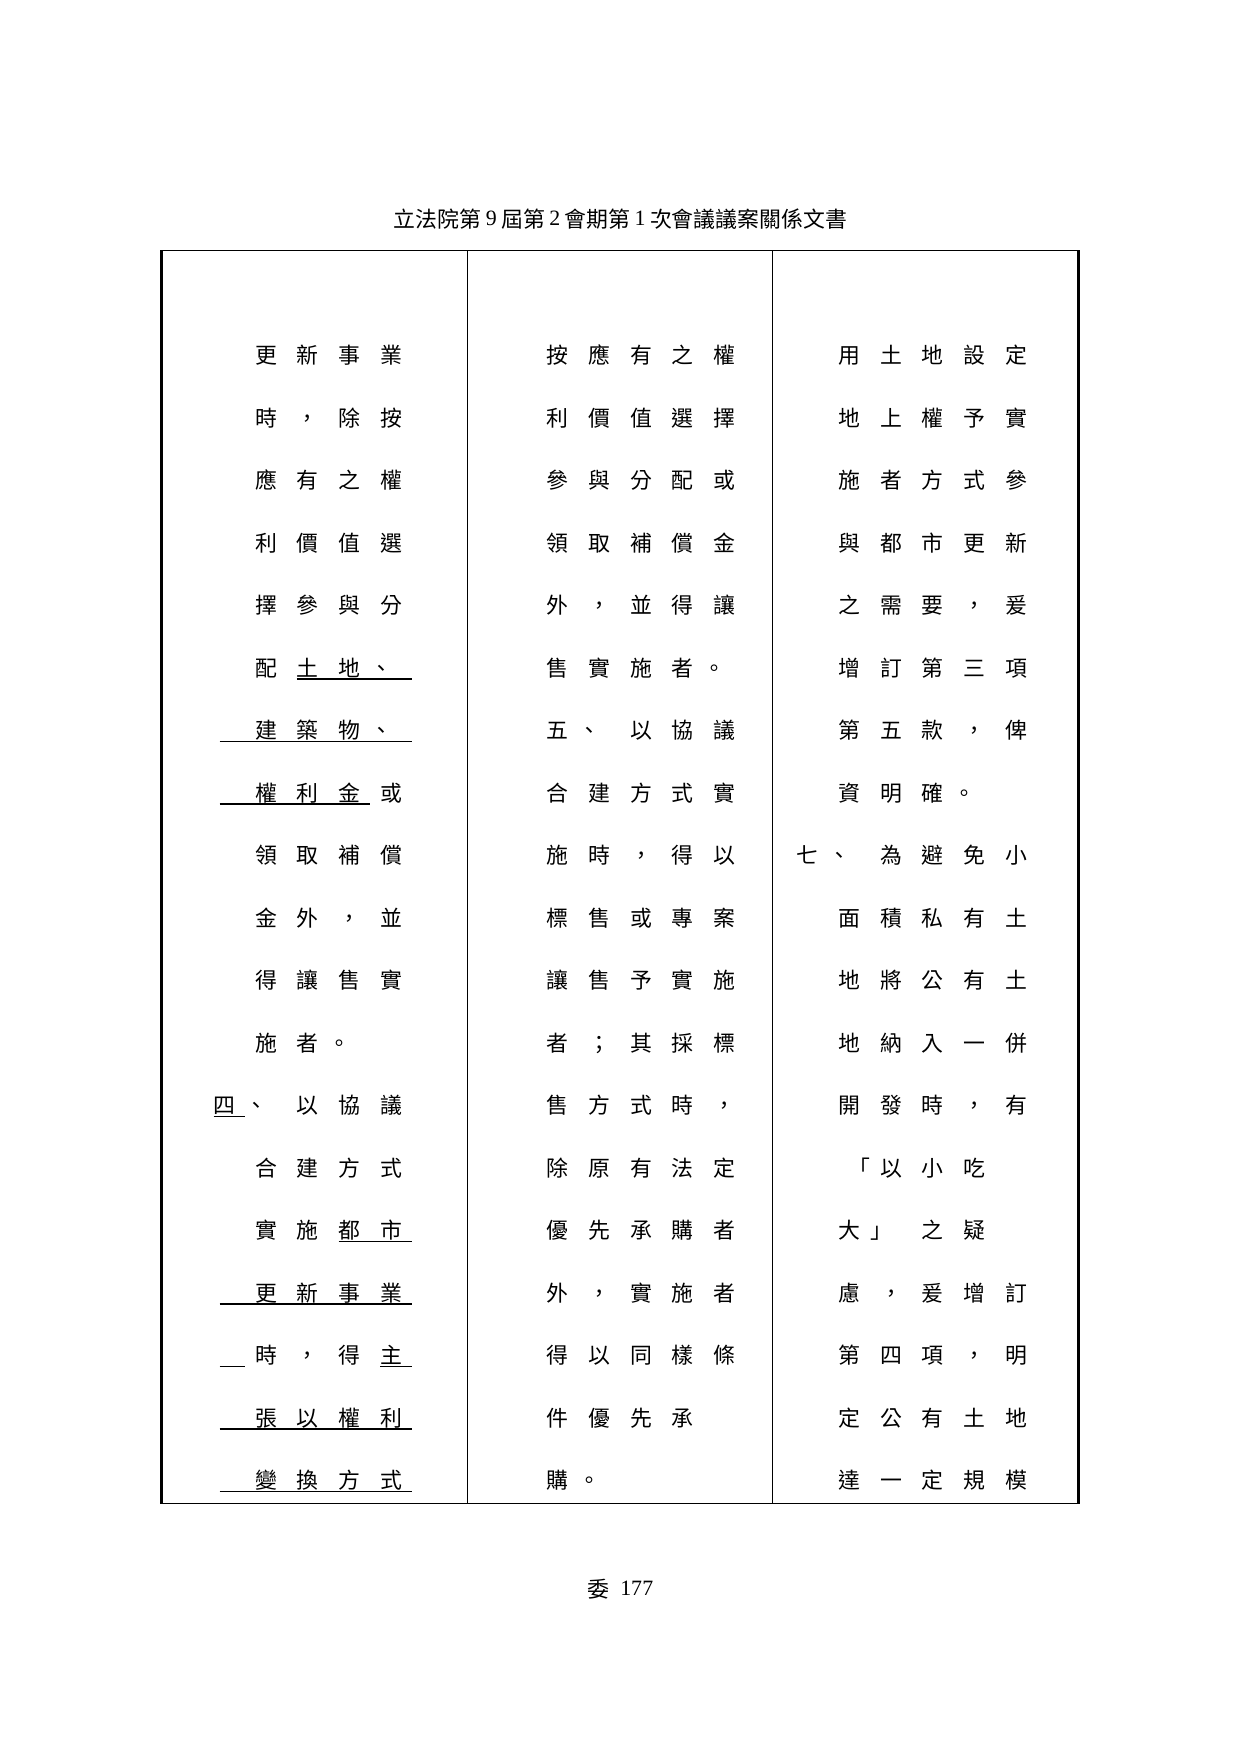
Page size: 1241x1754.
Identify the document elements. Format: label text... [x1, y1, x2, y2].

table_cell 更新事業時，除按應有之權利價值選擇參與分配土地、建築物、權利金或領取補償金外，並得讓售實施者。 四、以協議合建方式實施都市更新事業時，得主張以權利變換方式 [163, 251, 467, 1503]
table_cell 用土地設定地上權予實施者方式參與都市更新之需要，爰增訂第三項第五款，俾資明確。 七、為避免小面積私有土地將公有土地納入一併開發時，有「以小吃大」之疑慮，爰增訂第四項，明定公有土地達一定規模 [773, 251, 1077, 1503]
table_cell 按應有之權利價值選擇參與分配或領取補償金外，並得讓售實施者。 五、以協議合建方式實施時，得以標售或專案讓售予實施者；其採標售方式時，除原有法定優先承購者外，實施者得以同樣條件優先承購。 [468, 251, 772, 1503]
